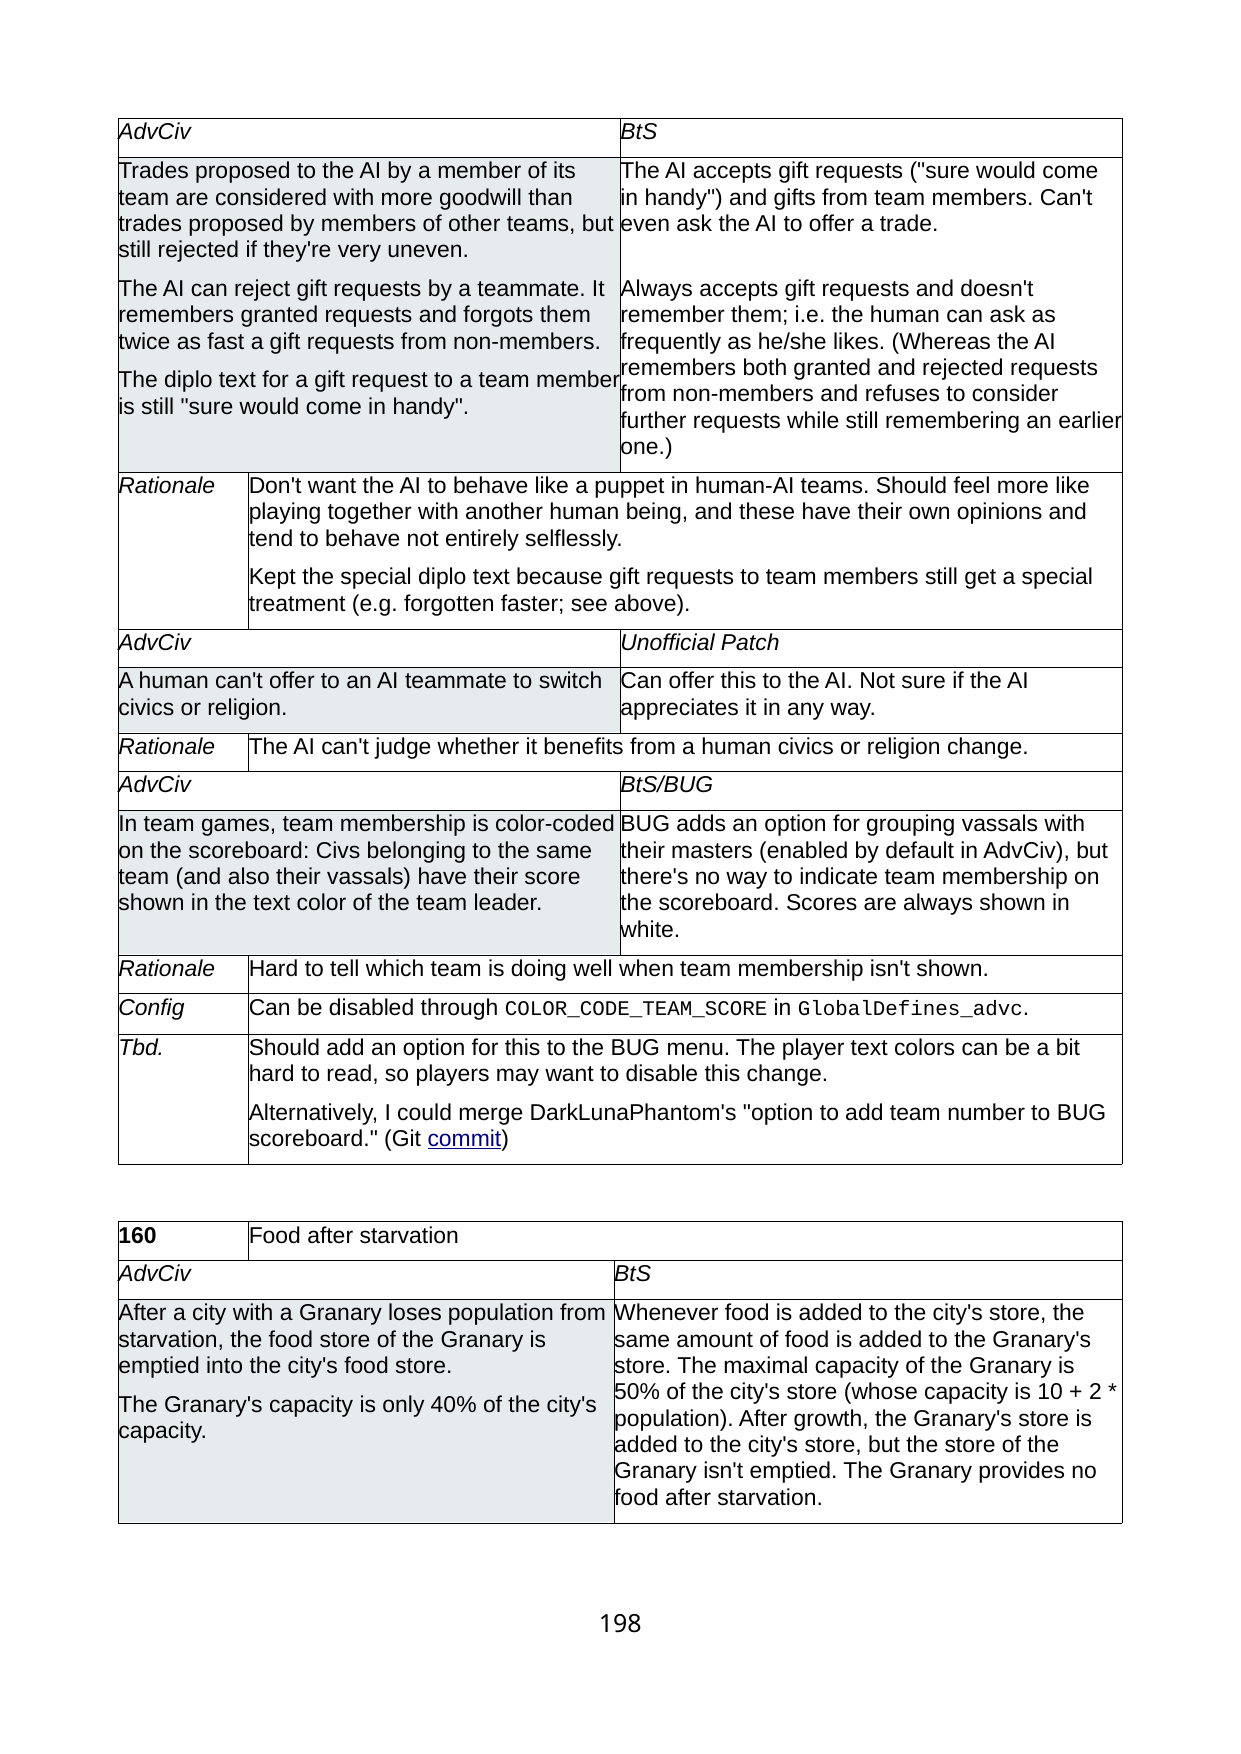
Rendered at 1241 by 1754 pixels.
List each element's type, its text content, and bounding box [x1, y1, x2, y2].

table_cell BUG adds an option for grouping vassals with their masters (enabled by default in AdvCiv), but there's no way to indicate team membership on the scoreboard. Scores are always shown in white. [621, 811, 1122, 954]
table_cell Rationale [119, 473, 248, 628]
table_cell BtS [615, 1261, 1122, 1299]
table_header Food after starvation [249, 1222, 1122, 1260]
table_cell Trades proposed to the AI by a member of its team are considered with more goodwill than trades proposed by members of other teams, but still rejected if they're very uneven. The AI can reject gift requests by a teammate. It remembers granted requests and forgots them twice as fast a gift requests from non-members. The diplo text for a gift request to a team member is still "sure would come in handy". [119, 158, 620, 472]
table_cell Rationale [119, 956, 248, 993]
table_cell Tbd. [119, 1035, 248, 1164]
table_cell The AI can't judge whether it benefits from a human civics or religion change. [249, 734, 1122, 771]
table_cell A human can't offer to an AI teammate to switch civics or religion. [119, 668, 620, 732]
table_cell The AI accepts gift requests ("sure would come in handy") and gifts from team members. Can't even ask the AI to offer a trade. Always accepts gift requests and doesn't remember them; i.e. the human can ask as frequently as he/she likes. (Whereas the AI remembers both granted and rejected requests from non-members and refuses to consider further requests while still remembering an earlier one.) [621, 158, 1122, 472]
table_cell In team games, team membership is color-coded on the scoreboard: Civs belonging to the same team (and also their vassals) have their score shown in the text color of the team leader. [119, 811, 620, 954]
table_cell Unofficial Patch [621, 630, 1122, 667]
table_header 160 [119, 1222, 248, 1260]
table_cell BtS [621, 119, 1122, 157]
table_cell Can offer this to the AI. Not sure if the AI appreciates it in any way. [621, 668, 1122, 732]
table_cell After a city with a Granary loses population from starvation, the food store of the Granary is emptied into the city's food store. The Granary's capacity is only 40% of the city's capacity. [119, 1300, 614, 1522]
table_cell Rationale [119, 734, 248, 771]
table_cell BtS/BUG [621, 772, 1122, 810]
table_cell AdvCiv [119, 119, 620, 157]
table_cell Hard to tell which team is doing well when team membership isn't shown. [249, 956, 1122, 993]
table_cell AdvCiv [119, 630, 620, 667]
table_cell Should add an option for this to the BUG menu. The player text colors can be a bit hard to read, so players may want to disable this change. Alternatively, I could merge DarkLunaPhantom's "option to add team number to BUG scoreboard." (Git commit) [249, 1035, 1122, 1164]
table_cell Whenever food is added to the city's store, the same amount of food is added to the Granary's store. The maximal capacity of the Granary is 50% of the city's store (whose capacity is 10 + 2 * population). After growth, the Granary's store is added to the city's store, but the store of the Granary isn't emptied. The Granary provides no food after starvation. [615, 1300, 1122, 1522]
table_cell AdvCiv [119, 772, 620, 810]
table_cell Config [119, 994, 248, 1033]
table_cell Can be disabled through COLOR_CODE_TEAM_SCORE in GlobalDefines_advc. [249, 994, 1122, 1033]
table_cell AdvCiv [119, 1261, 614, 1299]
table_cell Don't want the AI to behave like a puppet in human-AI teams. Should feel more like playing together with another human being, and these have their own opinions and tend to behave not entirely selflessly. Kept the special diplo text because gift requests to team members still get a special treatment (e.g. forgotten faster; see above). [249, 473, 1122, 628]
